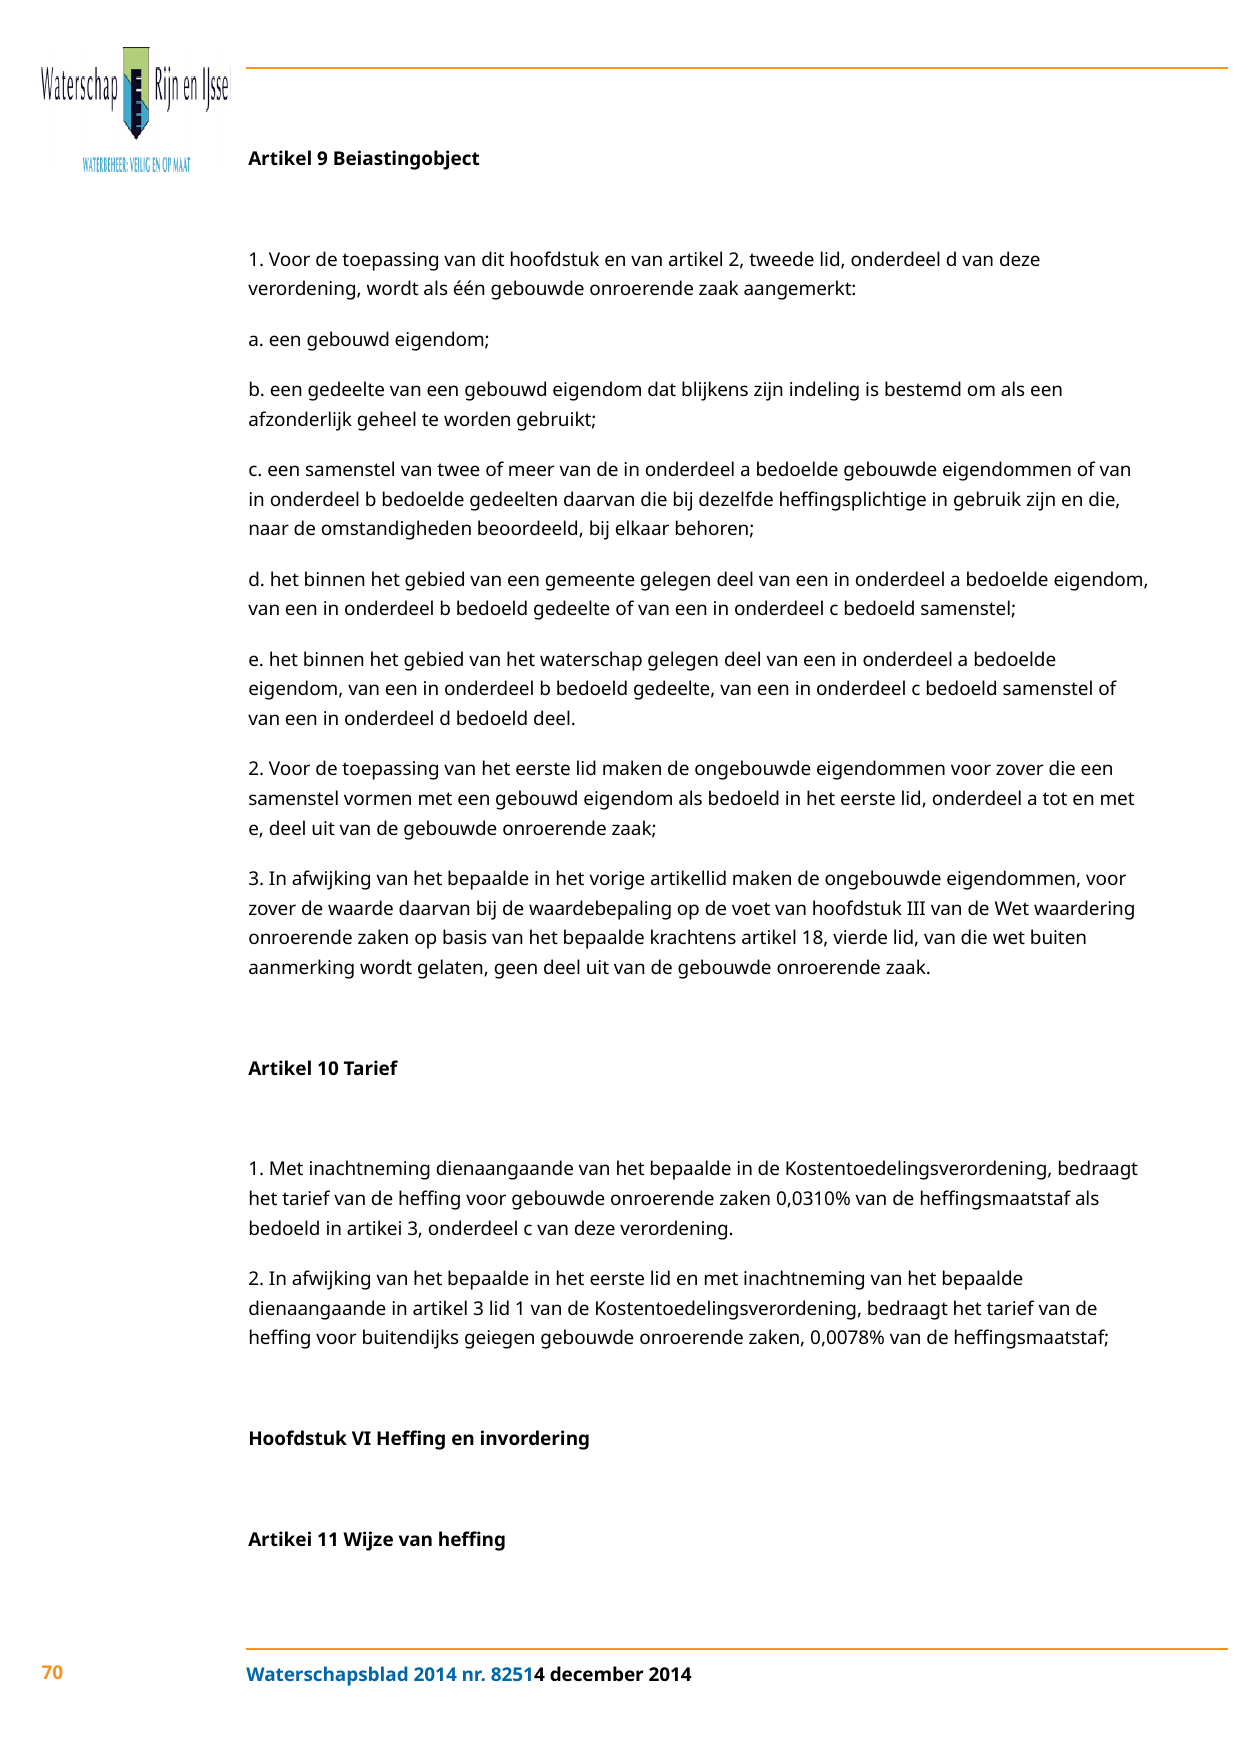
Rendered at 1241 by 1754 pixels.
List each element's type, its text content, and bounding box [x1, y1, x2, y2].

text a. een gebouwd eigendom; [248, 326, 1152, 352]
text 2. In afwijking van het bepaalde in het eerste lid en met inachtneming van het bepaalde dienaangaande in artikel 3 lid 1 van de Kostentoedelingsverordening, bedraagt het tarief van de heffing voor buitendijks geiegen gebouwde onroerende zaken, 0,0078% van de heffingsmaatstaf; [248, 1265, 1152, 1350]
text Artikel 9 Beiastingobject [248, 145, 1152, 171]
text Artikel 10 Tarief [248, 1055, 1152, 1081]
text c. een samenstel van twee of meer van de in onderdeel a bedoelde gebouwde eigendommen of van in onderdeel b bedoelde gedeelten daarvan die bij dezelfde heffingsplichtige in gebruik zijn en die, naar de omstandigheden beoordeeld, bij elkaar behoren; [248, 456, 1152, 541]
text b. een gedeelte van een gebouwd eigendom dat blijkens zijn indeling is bestemd om als een afzonderlijk geheel te worden gebruikt; [248, 376, 1152, 432]
picture [41, 47, 231, 172]
text Artikei 11 Wijze van heffing [248, 1526, 1152, 1552]
text 1. Voor de toepassing van dit hoofdstuk en van artikel 2, tweede lid, onderdeel d van deze verordening, wordt als één gebouwde onroerende zaak aangemerkt: [248, 246, 1152, 301]
text 2. Voor de toepassing van het eerste lid maken de ongebouwde eigendommen voor zover die een samenstel vormen met een gebouwd eigendom als bedoeld in het eerste lid, onderdeel a tot en met e, deel uit van de gebouwde onroerende zaak; [248, 756, 1152, 841]
text 3. In afwijking van het bepaalde in het vorige artikellid maken de ongebouwde eigendommen, voor zover de waarde daarvan bij de waardebepaling op de voet van hoofdstuk III van de Wet waardering onroerende zaken op basis van het bepaalde krachtens artikel 18, vierde lid, van die wet buiten aanmerking wordt gelaten, geen deel uit van de gebouwde onroerende zaak. [248, 865, 1152, 980]
text Hoofdstuk VI Heffing en invordering [248, 1425, 1152, 1451]
text e. het binnen het gebied van het waterschap gelegen deel van een in onderdeel a bedoelde eigendom, van een in onderdeel b bedoeld gedeelte, van een in onderdeel c bedoeld samenstel of van een in onderdeel d bedoeld deel. [248, 646, 1152, 731]
text d. het binnen het gebied van een gemeente gelegen deel van een in onderdeel a bedoelde eigendom, van een in onderdeel b bedoeld gedeelte of van een in onderdeel c bedoeld samenstel; [248, 566, 1152, 621]
text 1. Met inachtneming dienaangaande van het bepaalde in de Kostentoedelingsverordening, bedraagt het tarief van de heffing voor gebouwde onroerende zaken 0,0310% van de heffingsmaatstaf als bedoeld in artikei 3, onderdeel c van deze verordening. [248, 1156, 1152, 1241]
